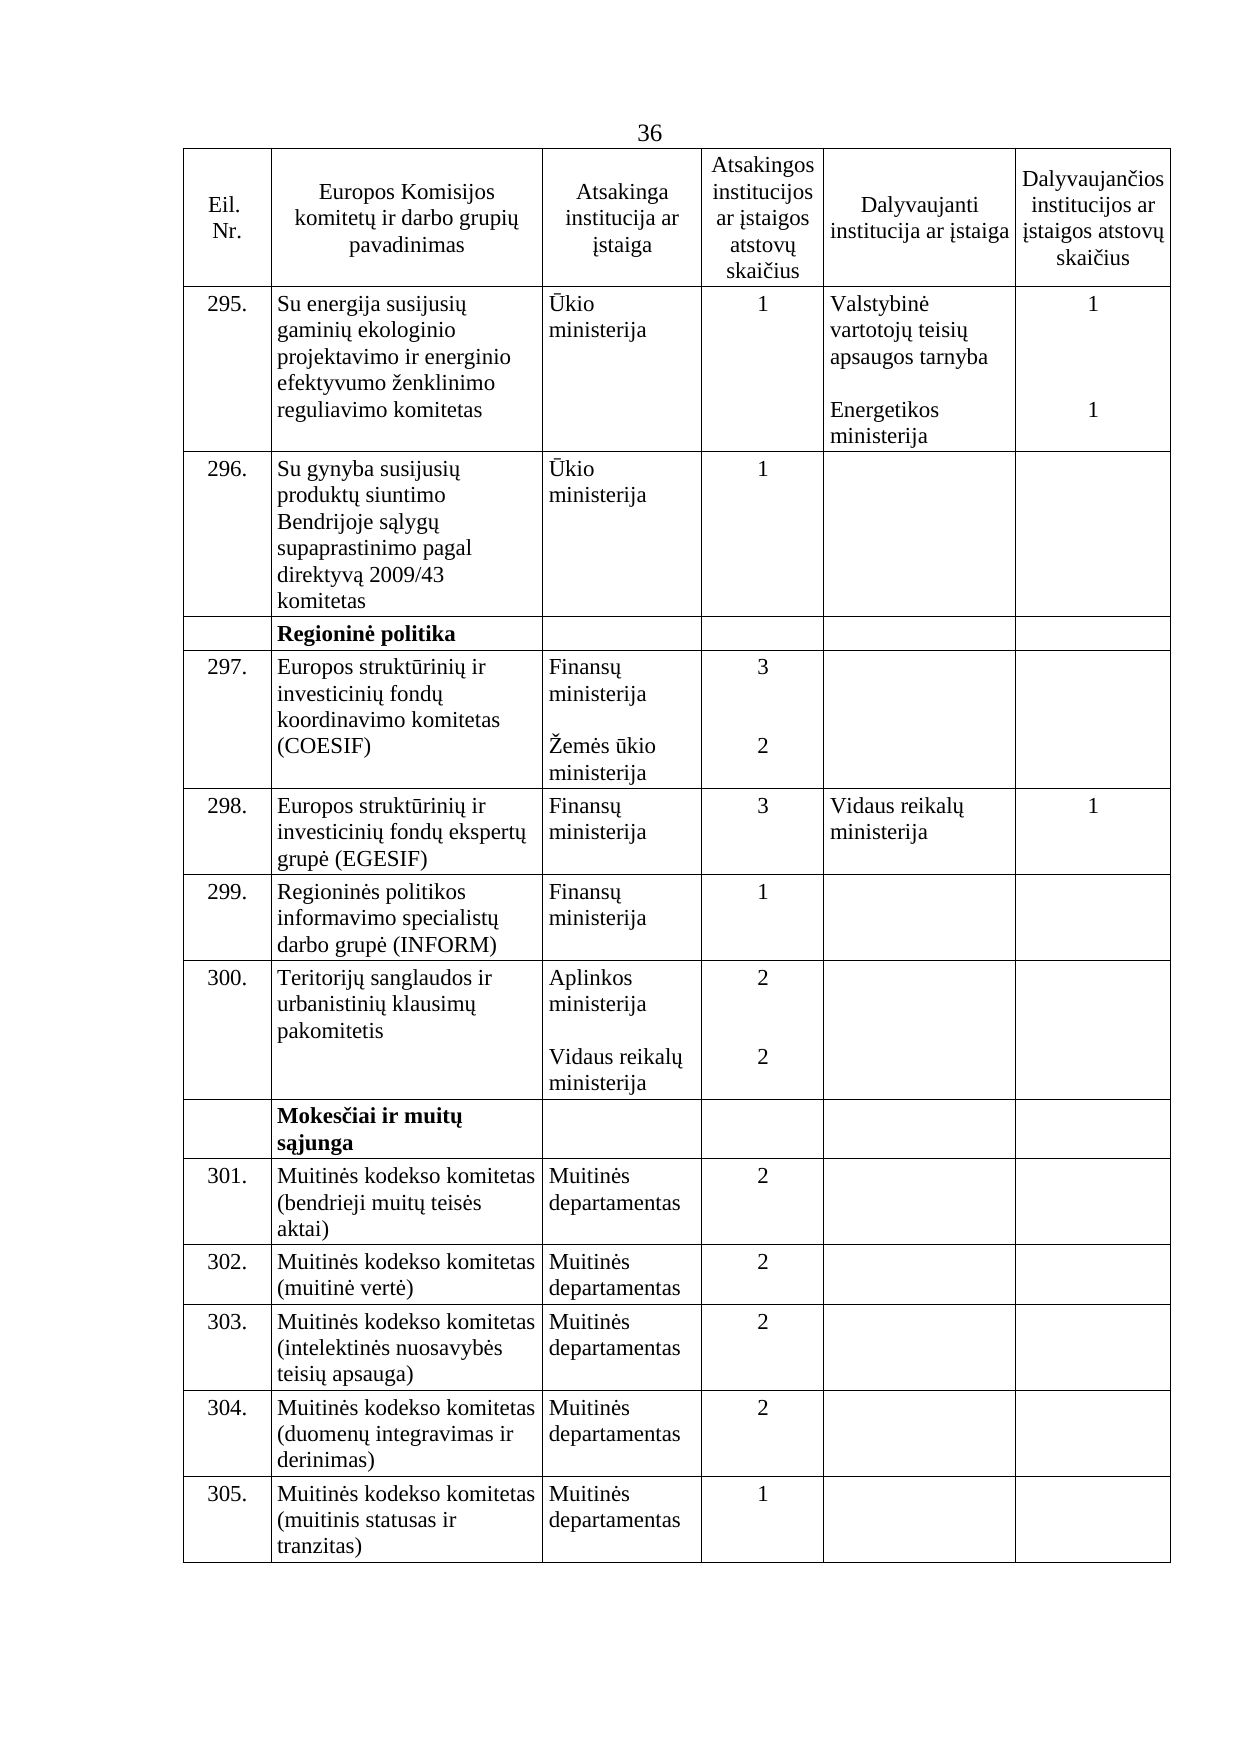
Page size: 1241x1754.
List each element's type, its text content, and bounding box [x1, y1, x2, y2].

table_cell 1 [702, 452, 823, 616]
table_cell [1016, 651, 1170, 788]
table_cell [824, 961, 1015, 1099]
table_cell 2 2 [702, 961, 823, 1099]
table_cell 301. [184, 1159, 271, 1244]
table_cell [1016, 961, 1170, 1099]
table_cell [1016, 617, 1170, 649]
table_cell Regioninė politika [272, 617, 542, 649]
table_header Dalyvaujanti institucija ar įstaiga [824, 149, 1015, 286]
table_header Europos Komisijos komitetų ir darbo grupių pavadinimas [272, 149, 542, 286]
table_cell [1016, 452, 1170, 616]
table_cell Finansų ministerija [543, 875, 701, 960]
table_cell Mokesčiai ir muitų sąjunga [272, 1100, 542, 1158]
table_cell 295. [184, 287, 271, 451]
table_cell Valstybinė vartotojų teisių apsaugos tarnyba Energetikos ministerija [824, 287, 1015, 451]
table_cell [1016, 1245, 1170, 1304]
table_cell 2 [702, 1245, 823, 1304]
table_cell [702, 617, 823, 649]
table_cell Regioninės politikos informavimo specialistų darbo grupė (INFORM) [272, 875, 542, 960]
table_cell [824, 651, 1015, 788]
table_cell 2 [702, 1159, 823, 1244]
table_cell Muitinės kodekso komitetas (duomenų integravimas ir derinimas) [272, 1391, 542, 1476]
table_header Atsakingos institucijos ar įstaigos atstovų skaičius [702, 149, 823, 286]
table_cell Teritorijų sanglaudos ir urbanistinių klausimų pakomitetis [272, 961, 542, 1099]
table_header Atsakinga institucija ar įstaiga [543, 149, 701, 286]
table_cell 2 [702, 1305, 823, 1390]
table_cell Muitinės kodekso komitetas (muitinis statusas ir tranzitas) [272, 1477, 542, 1562]
table_cell Su energija susijusių gaminių ekologinio projektavimo ir energinio efektyvumo ženklinimo reguliavimo komitetas [272, 287, 542, 451]
table_cell 296. [184, 452, 271, 616]
table_cell [184, 1100, 271, 1158]
table_cell 302. [184, 1245, 271, 1304]
table_cell 1 [702, 287, 823, 451]
table_cell [824, 1305, 1015, 1390]
table_cell [824, 1100, 1015, 1158]
table_cell [543, 1100, 701, 1158]
table_cell [1016, 1305, 1170, 1390]
table_cell 1 1 [1016, 287, 1170, 451]
table_cell 297. [184, 651, 271, 788]
table_cell Aplinkos ministerija Vidaus reikalų ministerija [543, 961, 701, 1099]
table_header Dalyvaujančios institucijos ar įstaigos atstovų skaičius [1016, 149, 1170, 286]
table_cell 1 [1016, 789, 1170, 874]
table_cell [702, 1100, 823, 1158]
table_cell Finansų ministerija [543, 789, 701, 874]
table_cell Finansų ministerija Žemės ūkio ministerija [543, 651, 701, 788]
table_cell Ūkio ministerija [543, 452, 701, 616]
table_cell [1016, 1391, 1170, 1476]
table_cell Europos struktūrinių ir investicinių fondų koordinavimo komitetas (COESIF) [272, 651, 542, 788]
table_cell Muitinės kodekso komitetas (muitinė vertė) [272, 1245, 542, 1304]
table_cell 298. [184, 789, 271, 874]
table_cell [1016, 1159, 1170, 1244]
table_cell [824, 875, 1015, 960]
table_cell Europos struktūrinių ir investicinių fondų ekspertų grupė (EGESIF) [272, 789, 542, 874]
table_cell Muitinės departamentas [543, 1305, 701, 1390]
table_cell 1 [702, 875, 823, 960]
table_cell Muitinės departamentas [543, 1245, 701, 1304]
table_cell 3 [702, 789, 823, 874]
table_cell 300. [184, 961, 271, 1099]
table_cell [824, 1245, 1015, 1304]
table_cell [824, 1391, 1015, 1476]
table_cell Vidaus reikalų ministerija [824, 789, 1015, 874]
table_cell [1016, 1477, 1170, 1562]
table_cell Muitinės kodekso komitetas (intelektinės nuosavybės teisių apsauga) [272, 1305, 542, 1390]
table_cell Muitinės kodekso komitetas (bendrieji muitų teisės aktai) [272, 1159, 542, 1244]
table_cell 2 [702, 1391, 823, 1476]
table_cell Muitinės departamentas [543, 1477, 701, 1562]
table_cell [184, 617, 271, 649]
table_cell [824, 452, 1015, 616]
table_cell 299. [184, 875, 271, 960]
table_cell [543, 617, 701, 649]
table_cell 304. [184, 1391, 271, 1476]
table_cell [1016, 875, 1170, 960]
table_cell Su gynyba susijusių produktų siuntimo Bendrijoje sąlygų supaprastinimo pagal direktyvą 2009/43 komitetas [272, 452, 542, 616]
table_cell [824, 1159, 1015, 1244]
table_header Eil. Nr. [184, 149, 271, 286]
table_cell Muitinės departamentas [543, 1159, 701, 1244]
table_cell [824, 1477, 1015, 1562]
table_cell 1 [702, 1477, 823, 1562]
table_cell [1016, 1100, 1170, 1158]
table_cell Muitinės departamentas [543, 1391, 701, 1476]
table_cell 305. [184, 1477, 271, 1562]
table_cell 303. [184, 1305, 271, 1390]
table_cell [824, 617, 1015, 649]
table_cell 3 2 [702, 651, 823, 788]
table_cell Ūkio ministerija [543, 287, 701, 451]
